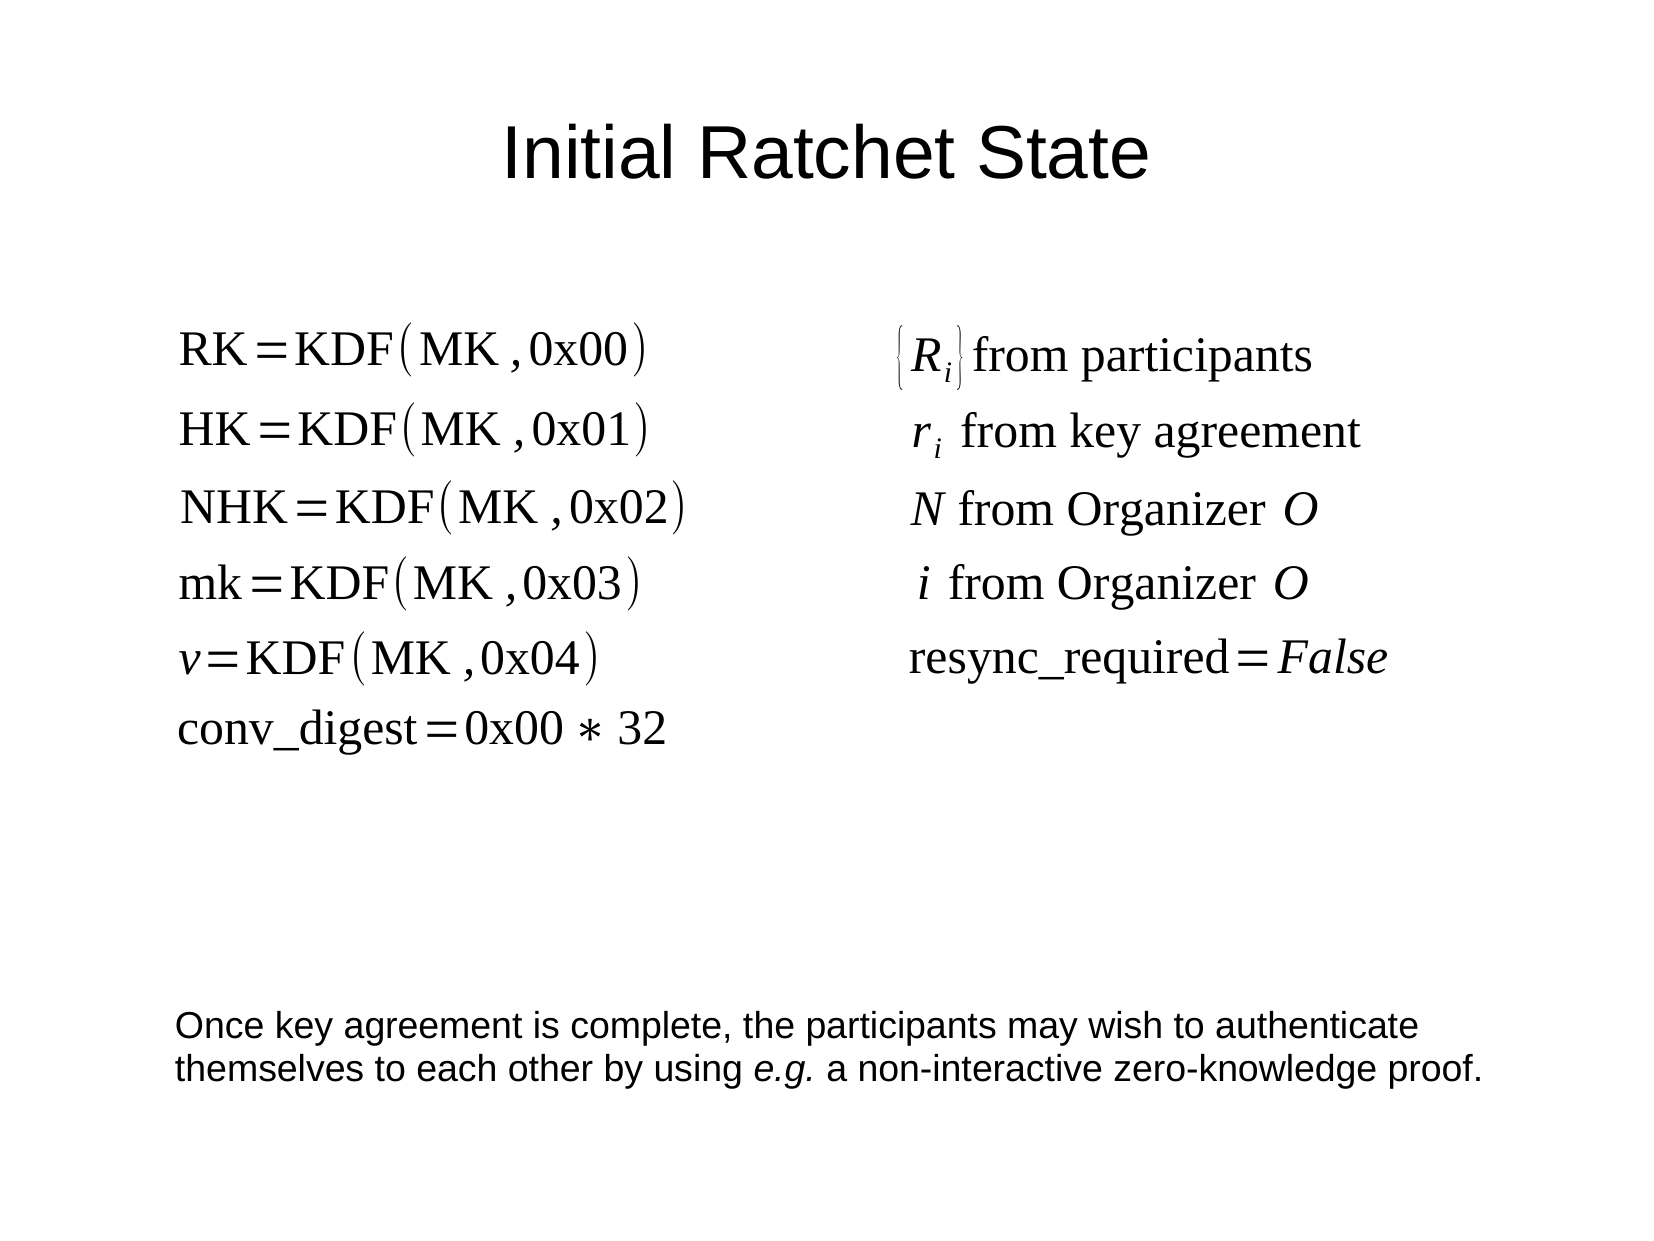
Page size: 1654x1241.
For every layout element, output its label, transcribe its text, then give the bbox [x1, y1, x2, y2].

chart [903, 401, 1370, 465]
chart [901, 480, 1326, 537]
chart [901, 628, 1397, 684]
chart [170, 320, 655, 380]
chart [910, 554, 1318, 610]
title Initial Ratchet State [82, 49, 1571, 257]
chart [170, 477, 695, 538]
chart [170, 698, 674, 755]
text_box Once key agreement is complete, the participants may wish to authenticate themselves to each other by using e.g. a non-interactive zero-knowledge proof. [160, 997, 1499, 1097]
chart [170, 400, 657, 460]
chart [889, 322, 1320, 393]
chart [170, 554, 649, 689]
